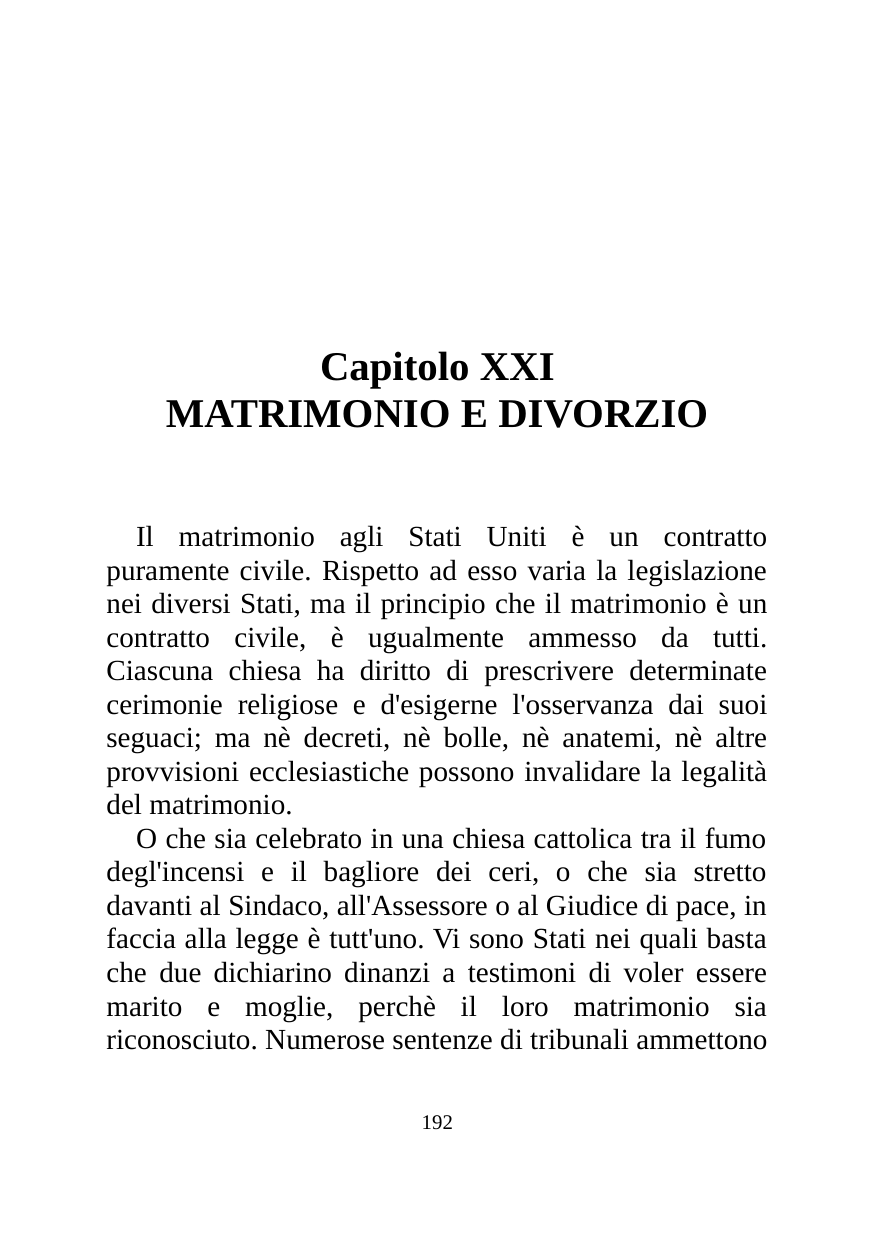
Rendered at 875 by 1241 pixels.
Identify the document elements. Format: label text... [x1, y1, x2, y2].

text Il matrimonio agli Stati Uniti è un contratto puramente civile. Rispetto ad esso varia la legislazione nei diversi Stati, ma il principio che il matrimonio è un contratto civile, è ugualmente ammesso da tutti. Ciascuna chiesa ha diritto di prescrivere determinate cerimonie religiose e d'esigerne l'osservanza dai suoi seguaci; ma nè decreti, nè bolle, nè anatemi, nè altre provvisioni ecclesiastiche possono invalidare la legalità del matrimonio. [106, 519, 768, 821]
text O che sia celebrato in una chiesa cattolica tra il fumo degl'incensi e il bagliore dei ceri, o che sia stretto davanti al Sindaco, all'Assessore o al Giudice di pace, in faccia alla legge è tutt'uno. Vi sono Stati nei quali basta che due dichiarino dinanzi a testimoni di voler essere marito e moglie, perchè il loro matrimonio sia riconosciuto. Numerose sentenze di tribunali ammettono [106, 821, 768, 1056]
subtitle Capitolo XXI MATRIMONIO E DIVORZIO [106, 342, 768, 436]
